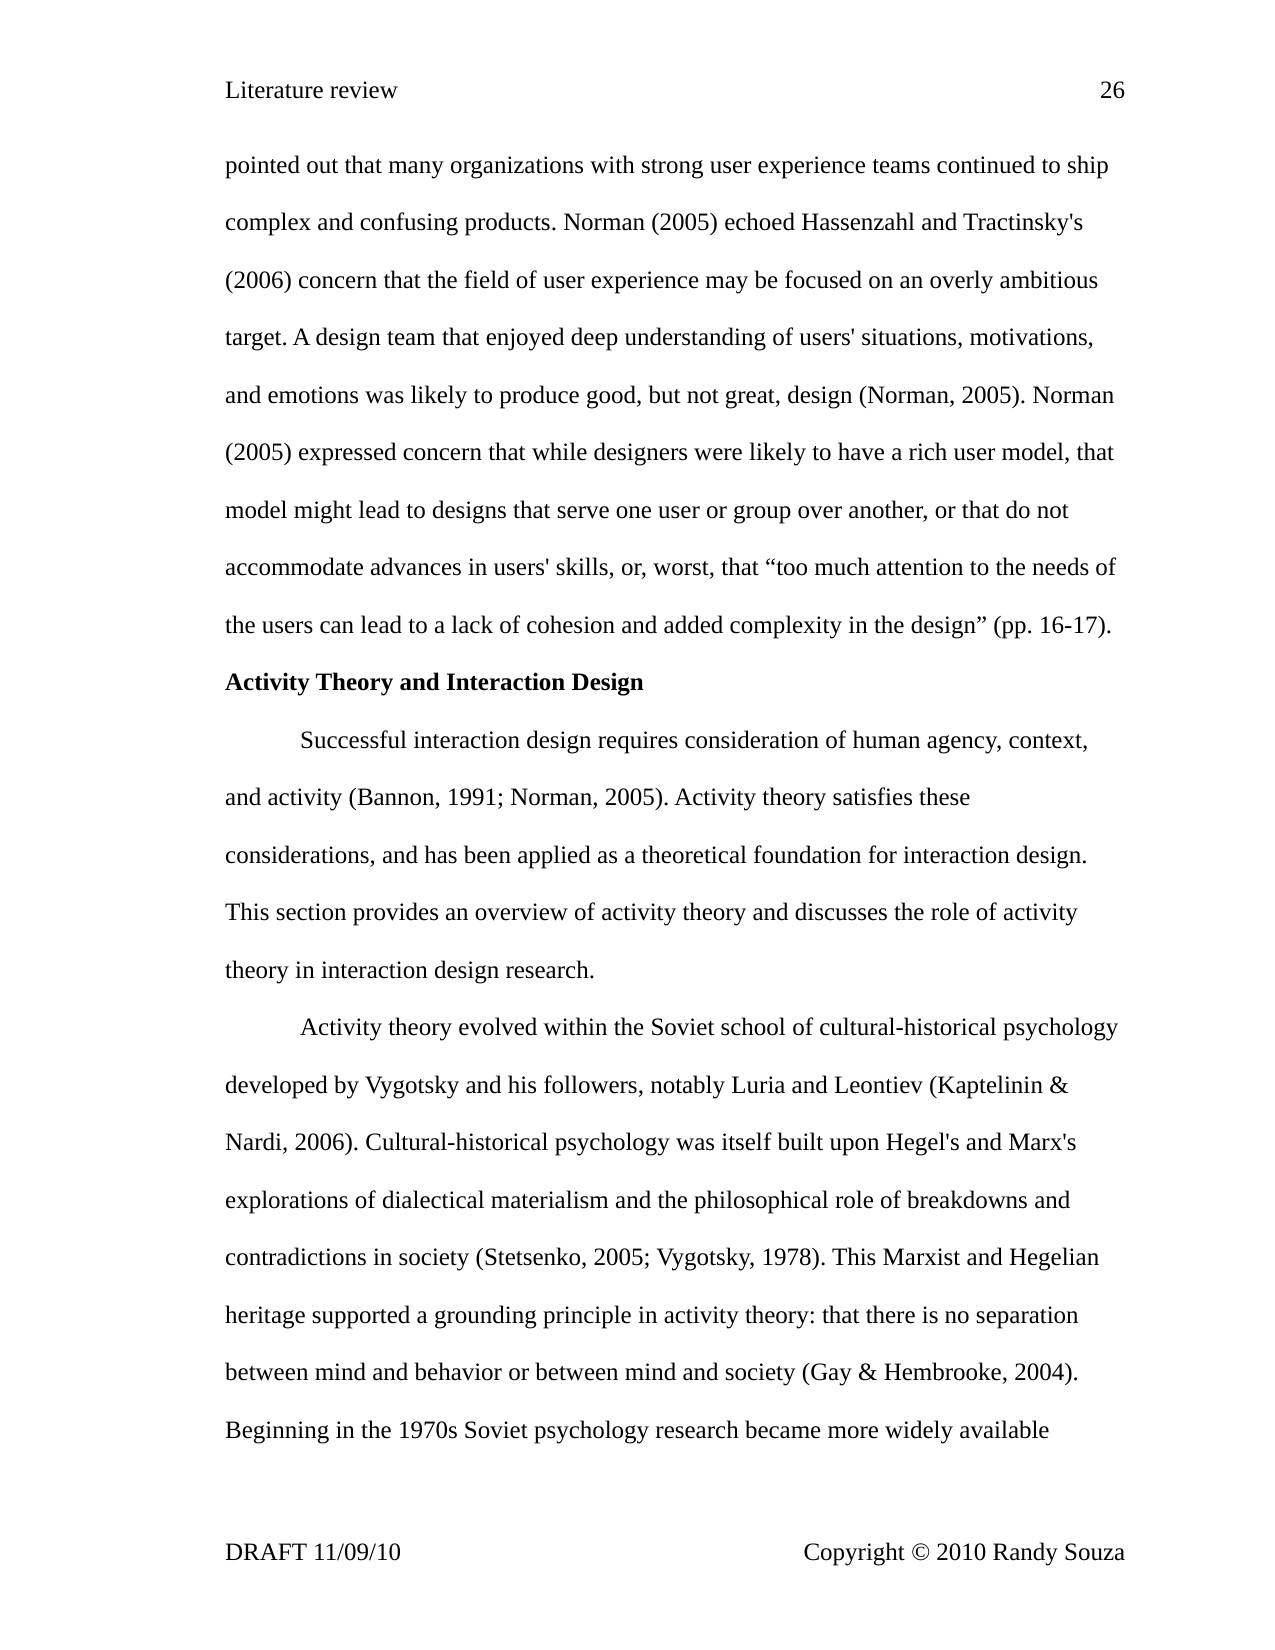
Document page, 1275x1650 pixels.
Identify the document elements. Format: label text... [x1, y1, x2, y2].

text pointed out that many organizations with strong user experience teams continued to ship complex and confusing products. Norman (2005) echoed Hassenzahl and Tractinsky's (2006) concern that the field of user experience may be focused on an overly ambitious target. A design team that enjoyed deep understanding of users' situations, motivations, and emotions was likely to produce good, but not great, design (Norman, 2005). Norman (2005) expressed concern that while designers were likely to have a rich user model, that model might lead to designs that serve one user or group over another, or that do not accommodate advances in users' skills, or, worst, that “too much attention to the needs of the users can lead to a lack of cohesion and added complexity in the design” (pp. 16-17). [225, 150, 1125, 639]
subtitle Activity Theory and Interaction Design [225, 667, 1125, 696]
text Activity theory evolved within the Soviet school of cultural-historical psychology developed by Vygotsky and his followers, notably Luria and Leontiev (Kaptelinin & Nardi, 2006). Cultural-historical psychology was itself built upon Hegel's and Marx's explorations of dialectical materialism and the philosophical role of breakdowns and contradictions in society (Stetsenko, 2005; Vygotsky, 1978). This Marxist and Hegelian heritage supported a grounding principle in activity theory: that there is no separation between mind and behavior or between mind and society (Gay & Hembrooke, 2004). Beginning in the 1970s Soviet psychology research became more widely available [225, 1012, 1125, 1444]
text Successful interaction design requires consideration of human agency, context, and activity (Bannon, 1991; Norman, 2005). Activity theory satisfies these considerations, and has been applied as a theoretical foundation for interaction design. This section provides an overview of activity theory and discusses the role of activity theory in interaction design research. [225, 725, 1125, 984]
